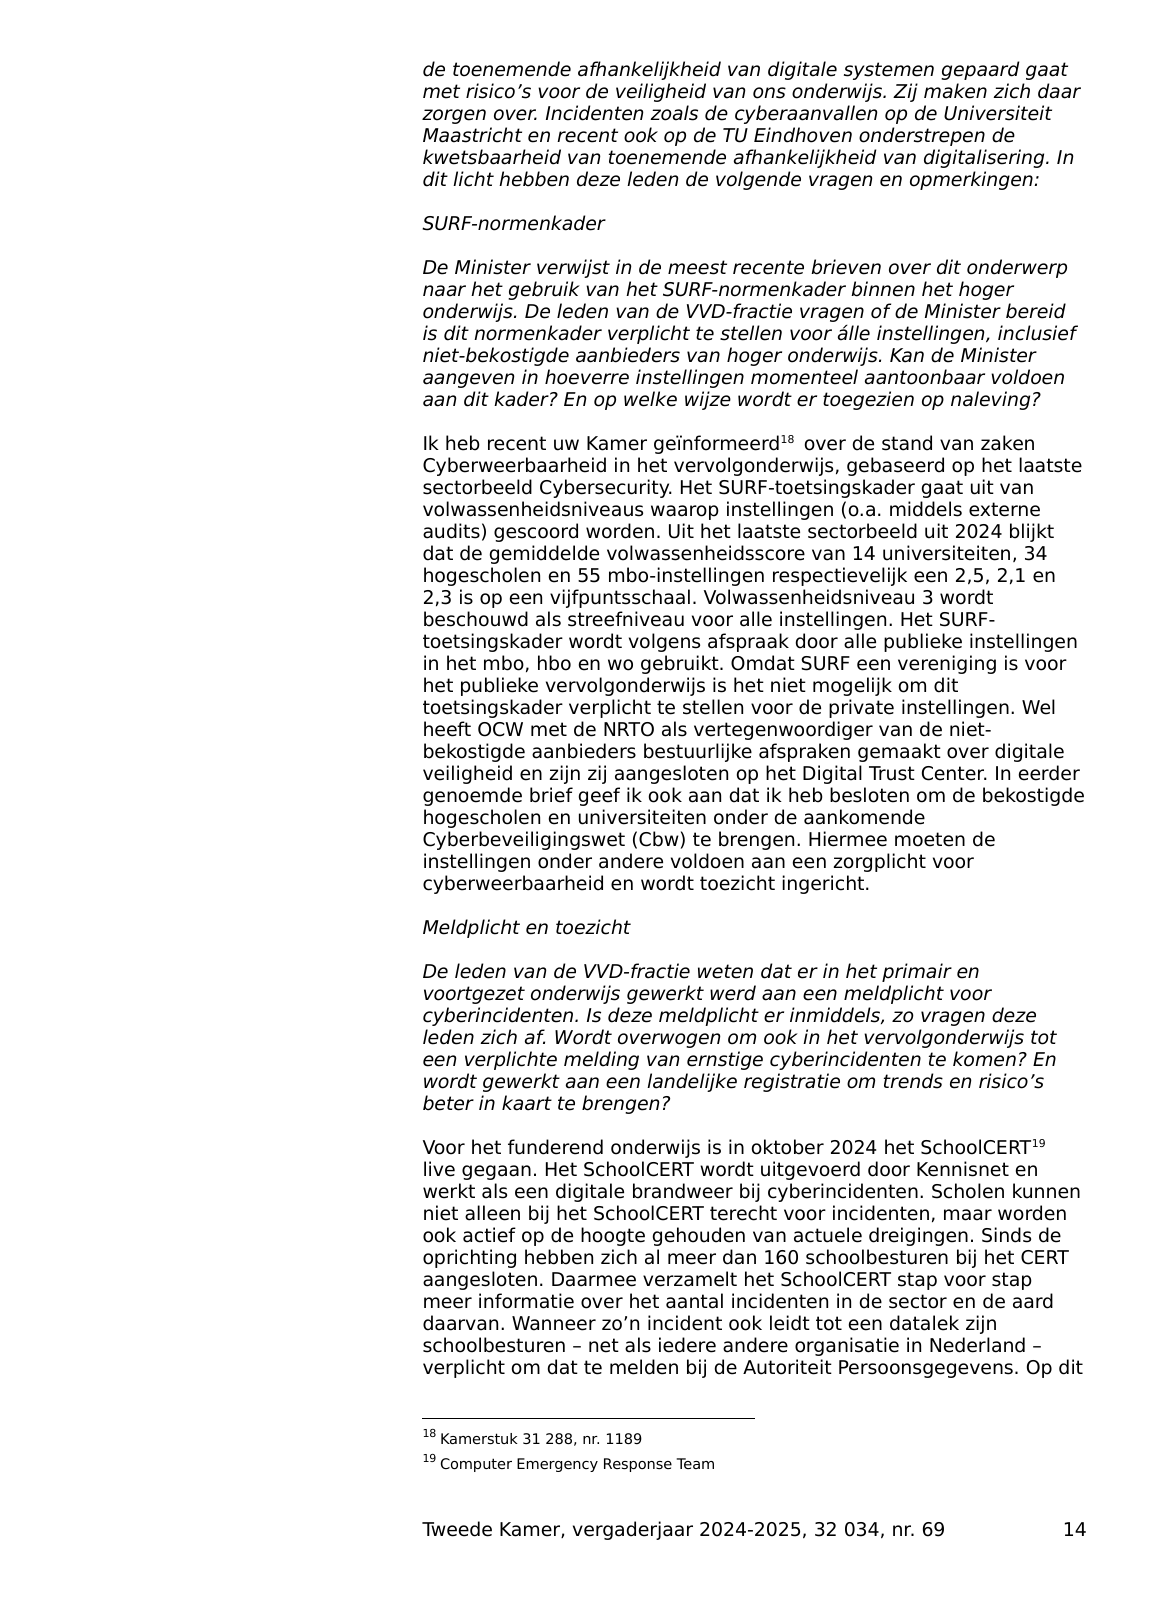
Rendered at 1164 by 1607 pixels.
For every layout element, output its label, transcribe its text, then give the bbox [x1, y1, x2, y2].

text Voor het funderend onderwijs is in oktober 2024 het SchoolCERT live gegaan. Het SchoolCERT wordt uitgevoerd door Kennisnet en werkt als een digitale brandweer bij cyberincidenten. Scholen kunnen niet alleen bij het SchoolCERT terecht voor incidenten, maar worden ook actief op de hoogte gehouden van actuele dreigingen. Sinds de oprichting hebben zich al meer dan 160 schoolbesturen bij het CERT aangesloten. Daarmee verzamelt het SchoolCERT stap voor stap meer informatie over het aantal incidenten in de sector en de aard daarvan. Wanneer zo’n incident ook leidt tot een datalek zijn schoolbesturen – net als iedere andere organisatie in Nederland – verplicht om dat te melden bij de Autoriteit Persoonsgegevens. Op dit [422, 1137, 1087, 1379]
text Kamerstuk 31 288, nr. 1189 [422, 1427, 1087, 1449]
text De Minister verwijst in de meest recente brieven over dit onderwerp naar het gebruik van het SURF-normenkader binnen het hoger onderwijs. De leden van de VVD-fractie vragen of de Minister bereid is dit normenkader verplicht te stellen voor álle instellingen, inclusief niet-bekostigde aanbieders van hoger onderwijs. Kan de Minister aangeven in hoeverre instellingen momenteel aantoonbaar voldoen aan dit kader? En op welke wijze wordt er toegezien op naleving? [422, 257, 1087, 411]
subtitle SURF-normenkader [422, 213, 1087, 235]
text De leden van de VVD-fractie weten dat er in het primair en voortgezet onderwijs gewerkt werd aan een meldplicht voor cyberincidenten. Is deze meldplicht er inmiddels, zo vragen deze leden zich af. Wordt overwogen om ook in het vervolgonderwijs tot een verplichte melding van ernstige cyberincidenten te komen? En wordt gewerkt aan een landelijke registratie om trends en risico’s beter in kaart te brengen? [422, 961, 1087, 1115]
text Computer Emergency Response Team [422, 1452, 1087, 1474]
text Ik heb recent uw Kamer geïnformeerd over de stand van zaken Cyberweerbaarheid in het vervolgonderwijs, gebaseerd op het laatste sectorbeeld Cybersecurity. Het SURF-toetsingskader gaat uit van volwassenheidsniveaus waarop instellingen (o.a. middels externe audits) gescoord worden. Uit het laatste sectorbeeld uit 2024 blijkt dat de gemiddelde volwassenheidsscore van 14 universiteiten, 34 hogescholen en 55 mbo-instellingen respectievelijk een 2,5, 2,1 en 2,3 is op een vijfpuntsschaal. Volwassenheidsniveau 3 wordt beschouwd als streefniveau voor alle instellingen. Het SURF-toetsingskader wordt volgens afspraak door alle publieke instellingen in het mbo, hbo en wo gebruikt. Omdat SURF een vereniging is voor het publieke vervolgonderwijs is het niet mogelijk om dit toetsingskader verplicht te stellen voor de private instellingen. Wel heeft OCW met de NRTO als vertegenwoordiger van de niet-bekostigde aanbieders bestuurlijke afspraken gemaakt over digitale veiligheid en zijn zij aangesloten op het Digital Trust Center. In eerder genoemde brief geef ik ook aan dat ik heb besloten om de bekostigde hogescholen en universiteiten onder de aankomende Cyberbeveiligingswet (Cbw) te brengen. Hiermee moeten de instellingen onder andere voldoen aan een zorgplicht voor cyberweerbaarheid en wordt toezicht ingericht. [422, 433, 1087, 895]
subtitle Meldplicht en toezicht [422, 917, 1087, 939]
text de toenemende afhankelijkheid van digitale systemen gepaard gaat met risico’s voor de veiligheid van ons onderwijs. Zij maken zich daar zorgen over. Incidenten zoals de cyberaanvallen op de Universiteit Maastricht en recent ook op de TU Eindhoven onderstrepen de kwetsbaarheid van toenemende afhankelijkheid van digitalisering. In dit licht hebben deze leden de volgende vragen en opmerkingen: [422, 59, 1087, 191]
